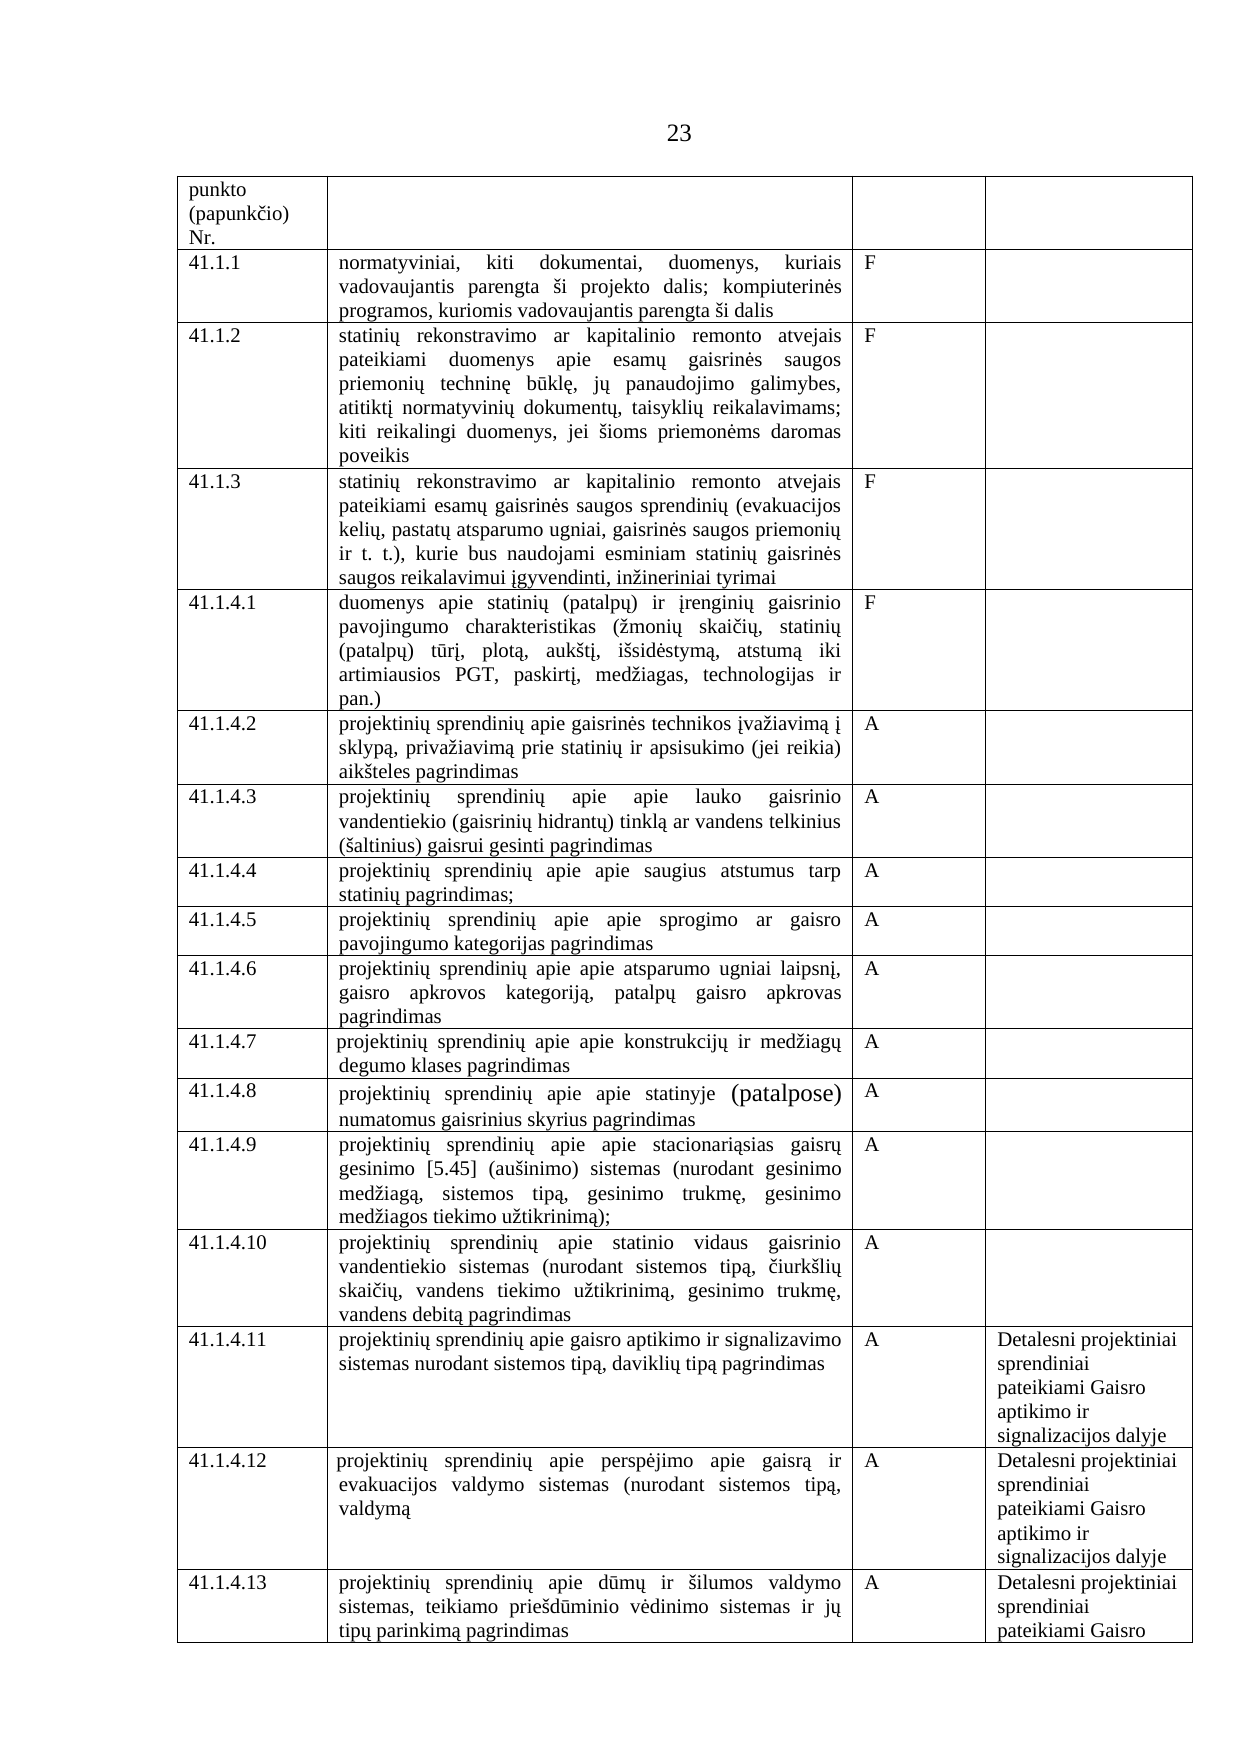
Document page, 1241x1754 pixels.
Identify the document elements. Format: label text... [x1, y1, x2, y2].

table_cell projektinių sprendinių apie perspėjimo apie gaisrą ir evakuacijos valdymo sistemas (nurodant sistemos tipą, valdymą [328, 1448, 852, 1568]
table_cell F [853, 250, 985, 322]
table_cell 41.1.4.13 [178, 1570, 327, 1642]
table_cell F [853, 590, 985, 710]
table_cell projektinių sprendinių apie apie stacionariąsias gaisrų gesinimo [5.45] (aušinimo) sistemas (nurodant gesinimo medžiagą, sistemos tipą, gesinimo trukmę, gesinimo medžiagos tiekimo užtikrinimą); [328, 1132, 852, 1228]
table_cell F [853, 469, 985, 589]
table_cell projektinių sprendinių apie apie lauko gaisrinio vandentiekio (gaisrinių hidrantų) tinklą ar vandens telkinius (šaltinius) gaisrui gesinti pagrindimas [328, 785, 852, 857]
table_cell 41.1.4.5 [178, 907, 327, 955]
table_cell F [853, 323, 985, 467]
table_cell [986, 907, 1192, 955]
table_cell A [853, 1132, 985, 1228]
table_cell 41.1.2 [178, 323, 327, 467]
table_cell projektinių sprendinių apie dūmų ir šilumos valdymo sistemas, teikiamo priešdūminio vėdinimo sistemas ir jų tipų parinkimą pagrindimas [328, 1570, 852, 1642]
table_cell [986, 858, 1192, 906]
table_header [328, 177, 852, 249]
table_cell [986, 469, 1192, 589]
table_cell projektinių sprendinių apie apie konstrukcijų ir medžiagų degumo klases pagrindimas [328, 1029, 852, 1077]
table_cell 41.1.4.4 [178, 858, 327, 906]
table_cell duomenys apie statinių (patalpų) ir įrenginių gaisrinio pavojingumo charakteristikas (žmonių skaičių, statinių (patalpų) tūrį, plotą, aukštį, išsidėstymą, atstumą iki artimiausios PGT, paskirtį, medžiagas, technologijas ir pan.) [328, 590, 852, 710]
table_cell 41.1.4.2 [178, 711, 327, 783]
table_cell [986, 1029, 1192, 1077]
table_cell 41.1.1 [178, 250, 327, 322]
table_cell normatyviniai, kiti dokumentai, duomenys, kuriais vadovaujantis parengta ši projekto dalis; kompiuterinės programos, kuriomis vadovaujantis parengta ši dalis [328, 250, 852, 322]
table_header [986, 177, 1192, 249]
table_cell A [853, 1029, 985, 1077]
table_cell A [853, 1079, 985, 1131]
table_cell statinių rekonstravimo ar kapitalinio remonto atvejais pateikiami esamų gaisrinės saugos sprendinių (evakuacijos kelių, pastatų atsparumo ugniai, gaisrinės saugos priemonių ir t. t.), kurie bus naudojami esminiam statinių gaisrinės saugos reikalavimui įgyvendinti, inžineriniai tyrimai [328, 469, 852, 589]
table_cell projektinių sprendinių apie gaisro aptikimo ir signalizavimo sistemas nurodant sistemos tipą, daviklių tipą pagrindimas [328, 1327, 852, 1447]
table_cell 41.1.4.11 [178, 1327, 327, 1447]
table_cell A [853, 858, 985, 906]
table_cell projektinių sprendinių apie apie statinyje (patalpose) numatomus gaisrinius skyrius pagrindimas [328, 1079, 852, 1131]
table_cell A [853, 785, 985, 857]
table_cell [986, 590, 1192, 710]
table_cell projektinių sprendinių apie apie saugius atstumus tarp statinių pagrindimas; [328, 858, 852, 906]
table_cell Detalesni projektiniai sprendiniai pateikiami Gaisro aptikimo ir signalizacijos dalyje [986, 1327, 1192, 1447]
table_cell [986, 1230, 1192, 1326]
table_cell 41.1.3 [178, 469, 327, 589]
table_cell projektinių sprendinių apie statinio vidaus gaisrinio vandentiekio sistemas (nurodant sistemos tipą, čiurkšlių skaičių, vandens tiekimo užtikrinimą, gesinimo trukmę, vandens debitą pagrindimas [328, 1230, 852, 1326]
table_cell A [853, 956, 985, 1028]
table_cell A [853, 1570, 985, 1642]
table_cell 41.1.4.8 [178, 1079, 327, 1131]
table_cell [986, 1079, 1192, 1131]
table_cell A [853, 1327, 985, 1447]
table_cell Detalesni projektiniai sprendiniai pateikiami Gaisro aptikimo ir signalizacijos dalyje [986, 1448, 1192, 1568]
table_cell [986, 250, 1192, 322]
table_cell 41.1.4.6 [178, 956, 327, 1028]
table_cell 41.1.4.10 [178, 1230, 327, 1326]
table_cell [986, 785, 1192, 857]
table_cell 41.1.4.3 [178, 785, 327, 857]
table_cell 41.1.4.12 [178, 1448, 327, 1568]
table_cell [986, 1132, 1192, 1228]
table_cell A [853, 711, 985, 783]
table_cell Detalesni projektiniai sprendiniai pateikiami Gaisro [986, 1570, 1192, 1642]
table_cell projektinių sprendinių apie apie sprogimo ar gaisro pavojingumo kategorijas pagrindimas [328, 907, 852, 955]
table_cell 41.1.4.7 [178, 1029, 327, 1077]
table_cell statinių rekonstravimo ar kapitalinio remonto atvejais pateikiami duomenys apie esamų gaisrinės saugos priemonių techninę būklę, jų panaudojimo galimybes, atitiktį normatyvinių dokumentų, taisyklių reikalavimams; kiti reikalingi duomenys, jei šioms priemonėms daromas poveikis [328, 323, 852, 467]
table_cell [986, 323, 1192, 467]
table_cell projektinių sprendinių apie gaisrinės technikos įvažiavimą į sklypą, privažiavimą prie statinių ir apsisukimo (jei reikia) aikšteles pagrindimas [328, 711, 852, 783]
table_header punkto (papunkčio) Nr. [178, 177, 327, 249]
table_cell A [853, 1230, 985, 1326]
table_cell 41.1.4.9 [178, 1132, 327, 1228]
table_cell projektinių sprendinių apie apie atsparumo ugniai laipsnį, gaisro apkrovos kategoriją, patalpų gaisro apkrovas pagrindimas [328, 956, 852, 1028]
table_cell A [853, 1448, 985, 1568]
table_cell A [853, 907, 985, 955]
table_cell [986, 711, 1192, 783]
table_cell 41.1.4.1 [178, 590, 327, 710]
table_cell [986, 956, 1192, 1028]
table_header [853, 177, 985, 249]
